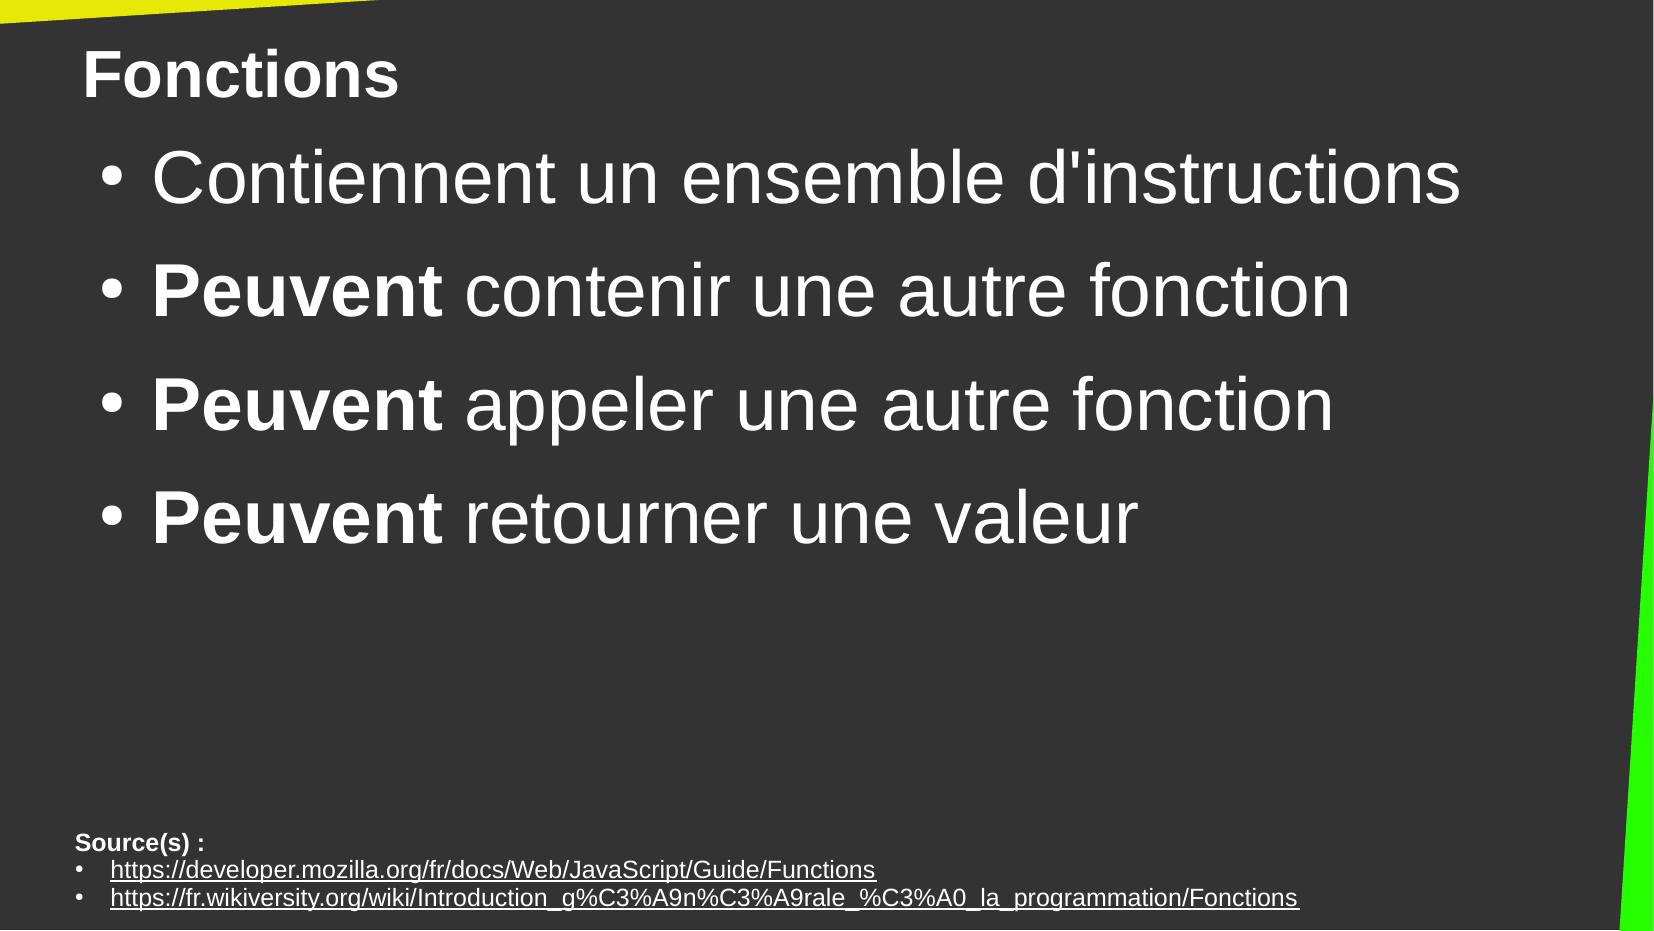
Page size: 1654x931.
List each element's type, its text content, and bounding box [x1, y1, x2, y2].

text_box [0, 0, 379, 24]
text_box Source(s) : https://developer.mozilla.org/fr/docs/Web/JavaScript/Guide/Functions https://fr.wikiversity.org/wiki/Introduction_g%C3%A9n%C3%A9rale_%C3%A0_la_programmation/Fonctions [60, 820, 1583, 920]
text_box [1619, 385, 1654, 931]
list Contiennent un ensemble d'instructions Peuvent contenir une autre fonction Peuvent appeler une autre fonction Peuvent retourner une valeur [80, 135, 1620, 650]
title Fonctions [82, 37, 1571, 114]
